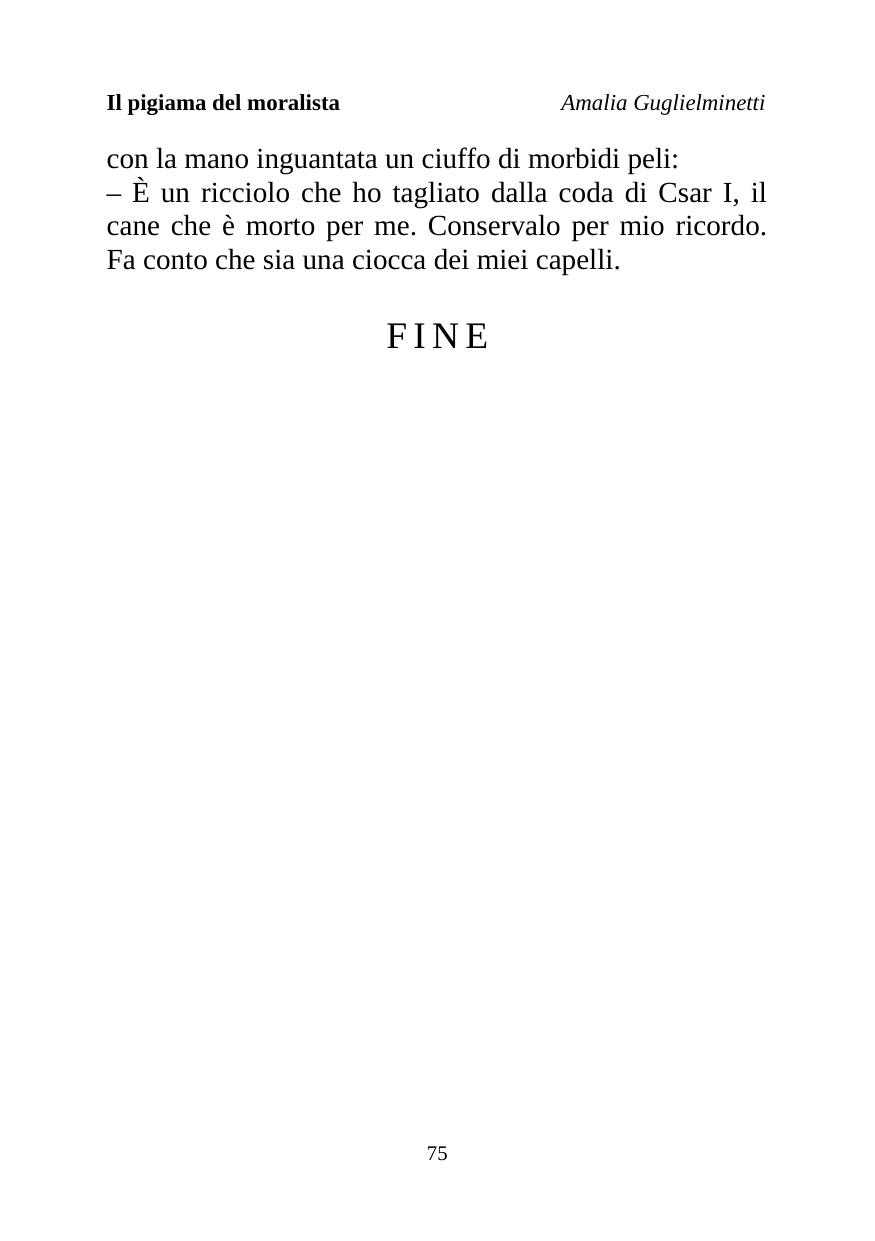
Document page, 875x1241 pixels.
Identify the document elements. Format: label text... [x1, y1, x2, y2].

text con la mano inguantata un ciuffo di morbidi peli: [106, 141, 768, 175]
subtitle FINE [106, 313, 768, 356]
text – È un ricciolo che ho tagliato dalla coda di Csar I, il cane che è morto per me. Conservalo per mio ricordo. Fa conto che sia una ciocca dei miei capelli. [106, 175, 768, 276]
